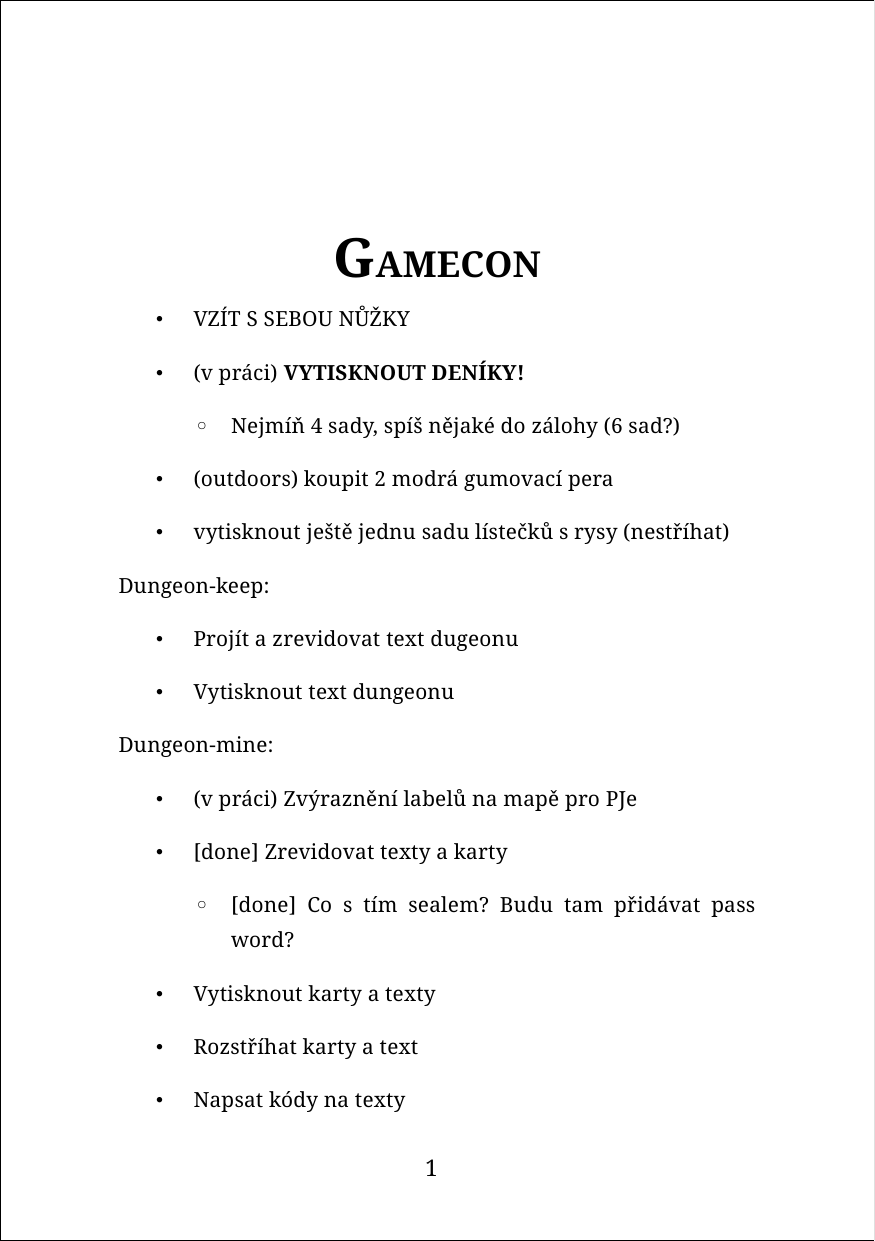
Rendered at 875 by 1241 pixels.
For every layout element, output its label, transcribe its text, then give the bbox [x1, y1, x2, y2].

list Vytisknout text dungeonu [156, 677, 756, 706]
list Nejmíň 4 sady, spíš nějaké do zálohy (6 sad?) [193, 411, 756, 439]
text Dungeon-mine: [118, 730, 756, 759]
list VZÍT S SEBOU NŮŽKY [156, 304, 756, 333]
list [done] Zrevidovat texty a karty [156, 837, 756, 865]
text Dungeon-keep: [118, 571, 756, 599]
list Napsat kódy na texty [156, 1085, 756, 1114]
list Projít a zrevidovat text dugeonu [156, 624, 756, 652]
list (v práci) VYTISKNOUT DENÍKY! [156, 358, 756, 386]
subtitle Gamecon [118, 219, 756, 293]
list vytisknout ještě jednu sadu lístečků s rysy (nestříhat) [156, 517, 756, 546]
list Vytisknout karty a texty [156, 979, 756, 1007]
list Rozstříhat karty a text [156, 1032, 756, 1061]
list [done] Co s tím sealem? Budu tam přidávat pass word? [193, 890, 756, 954]
list (outdoors) koupit 2 modrá gumovací pera [156, 464, 756, 493]
list (v práci) Zvýraznění labelů na mapě pro PJe [156, 784, 756, 812]
